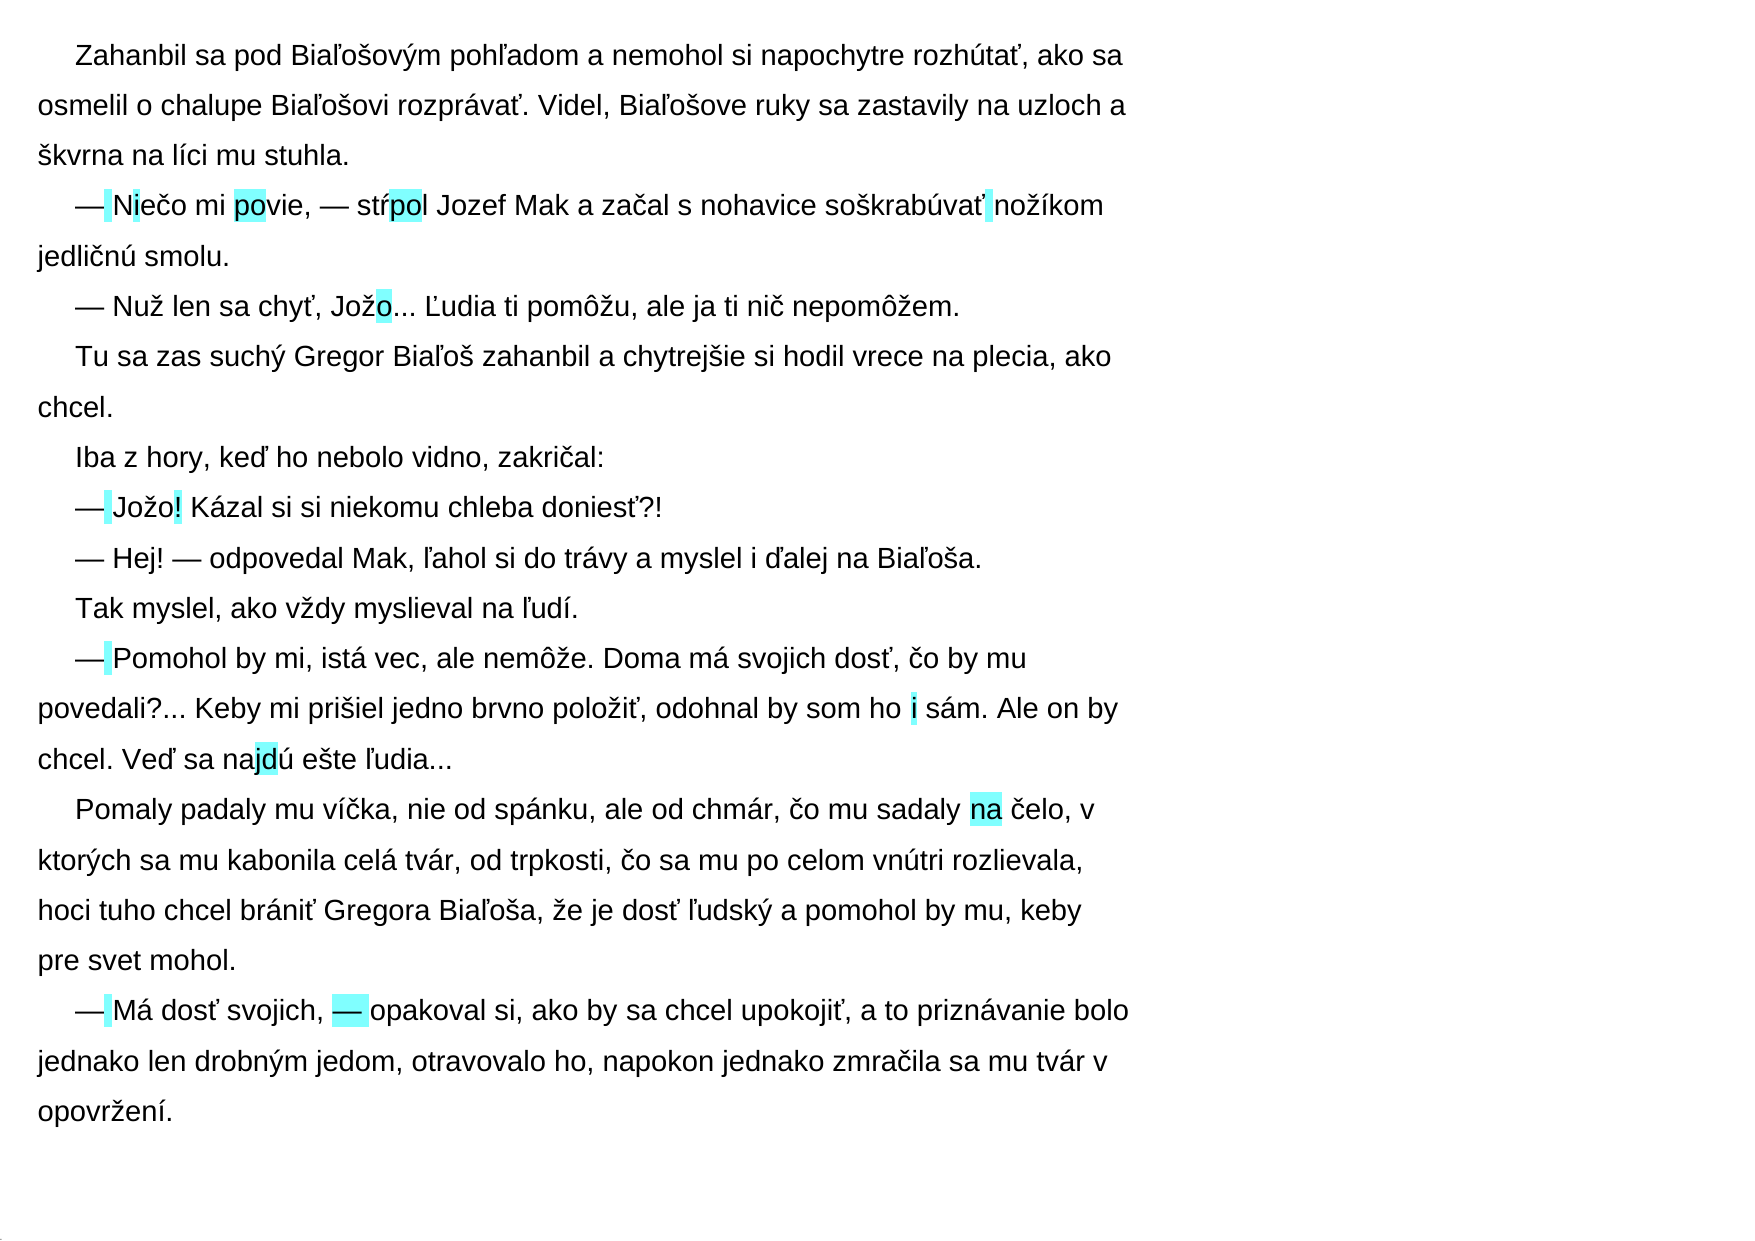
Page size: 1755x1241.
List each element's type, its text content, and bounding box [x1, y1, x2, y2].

text Zahanbil sa pod Biaľošovým pohľadom a nemohol si napochytre rozhútať, ako sa osmelil o chalupe Biaľošovi rozprávať. Videl, Biaľošove ruky sa zastavily na uzloch a škvrna na líci mu stuhla. [37, 37, 1130, 172]
text Iba z hory, keď ho nebolo vidno, zakričal: [37, 440, 1130, 473]
text — Hej! — odpovedal Mak, ľahol si do trávy a myslel i ďalej na Biaľoša. [37, 541, 1130, 574]
text Tak myslel, ako vždy myslieval na ľudí. [37, 591, 1130, 624]
text — Nuž len sa chyť, Jožo... Ľudia ti pomôžu, ale ja ti nič nepomôžem. [37, 289, 1130, 323]
text Tu sa zas suchý Gregor Biaľoš zahanbil a chytrejšie si hodil vrece na plecia, ako chcel. [37, 339, 1130, 423]
text Pomaly padaly mu víčka, nie od spánku, ale od chmár, čo mu sadaly na čelo, v ktorých sa mu kabonila celá tvár, od trpkosti, čo sa mu po celom vnútri rozlievala, hoci tuho chcel brániť Gregora Biaľoša, že je dosť ľudský a pomohol by mu, keby pre svet mohol. [37, 792, 1130, 977]
text — Niečo mi povie, — stŕpol Jozef Mak a začal s nohavice soškrabúvať nožíkom jedličnú smolu. [37, 188, 1130, 272]
text — Má dosť svojich, — opakoval si, ako by sa chcel upokojiť, a to priznávanie bolo jednako len drobným jedom, otravovalo ho, napokon jednako zmračila sa mu tvár v opovržení. [37, 993, 1130, 1128]
text — Jožo! Kázal si si niekomu chleba doniesť?! [37, 490, 1130, 524]
text — Pomohol by mi, istá vec, ale nemôže. Doma má svojich dosť, čo by mu povedali?... Keby mi prišiel jedno brvno položiť, odohnal by som ho i sám. Ale on by chcel. Veď sa najdú ešte ľudia... [37, 641, 1130, 775]
